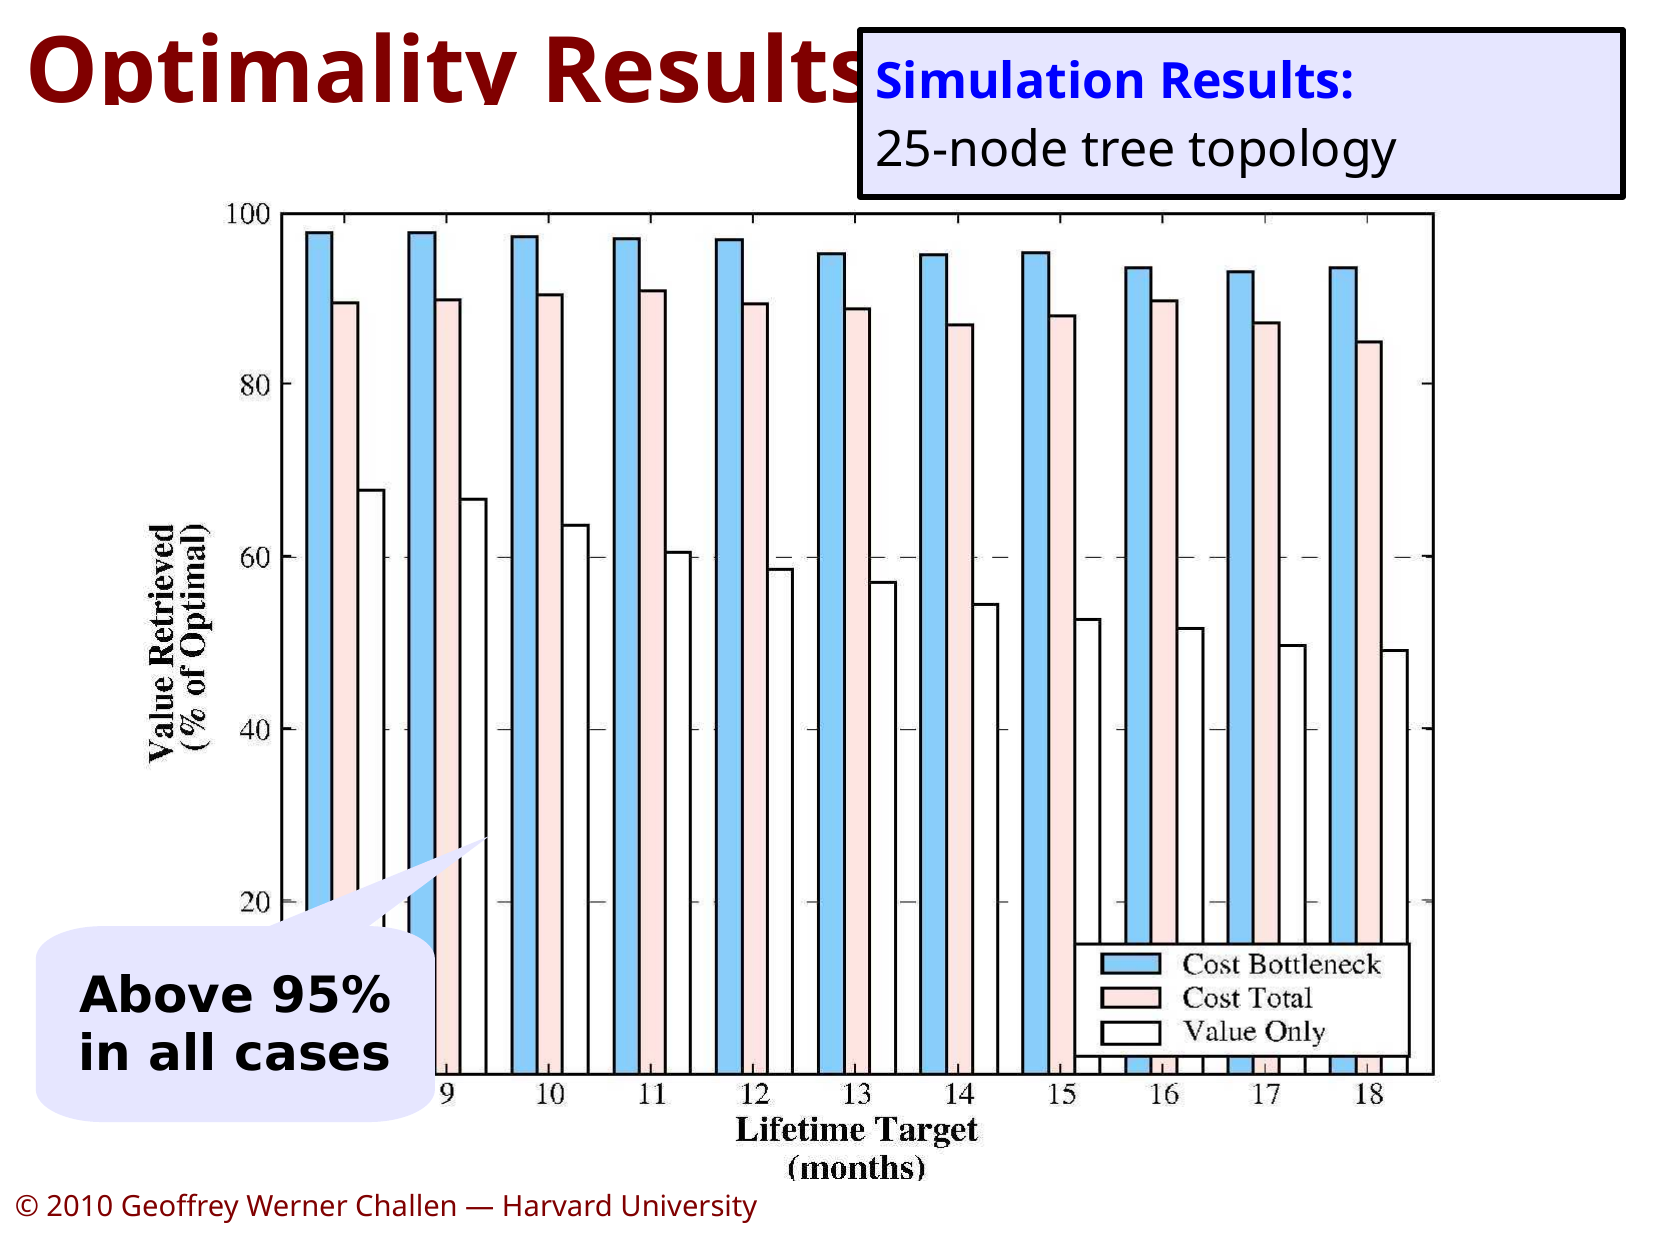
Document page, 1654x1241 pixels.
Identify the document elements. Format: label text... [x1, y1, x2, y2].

picture [95, 105, 1581, 1181]
text_box Above 95% in all cases [35, 835, 490, 1123]
title Optimality Results [25, 12, 1438, 121]
text_box Simulation Results: 25-node tree topology [860, 30, 1623, 178]
